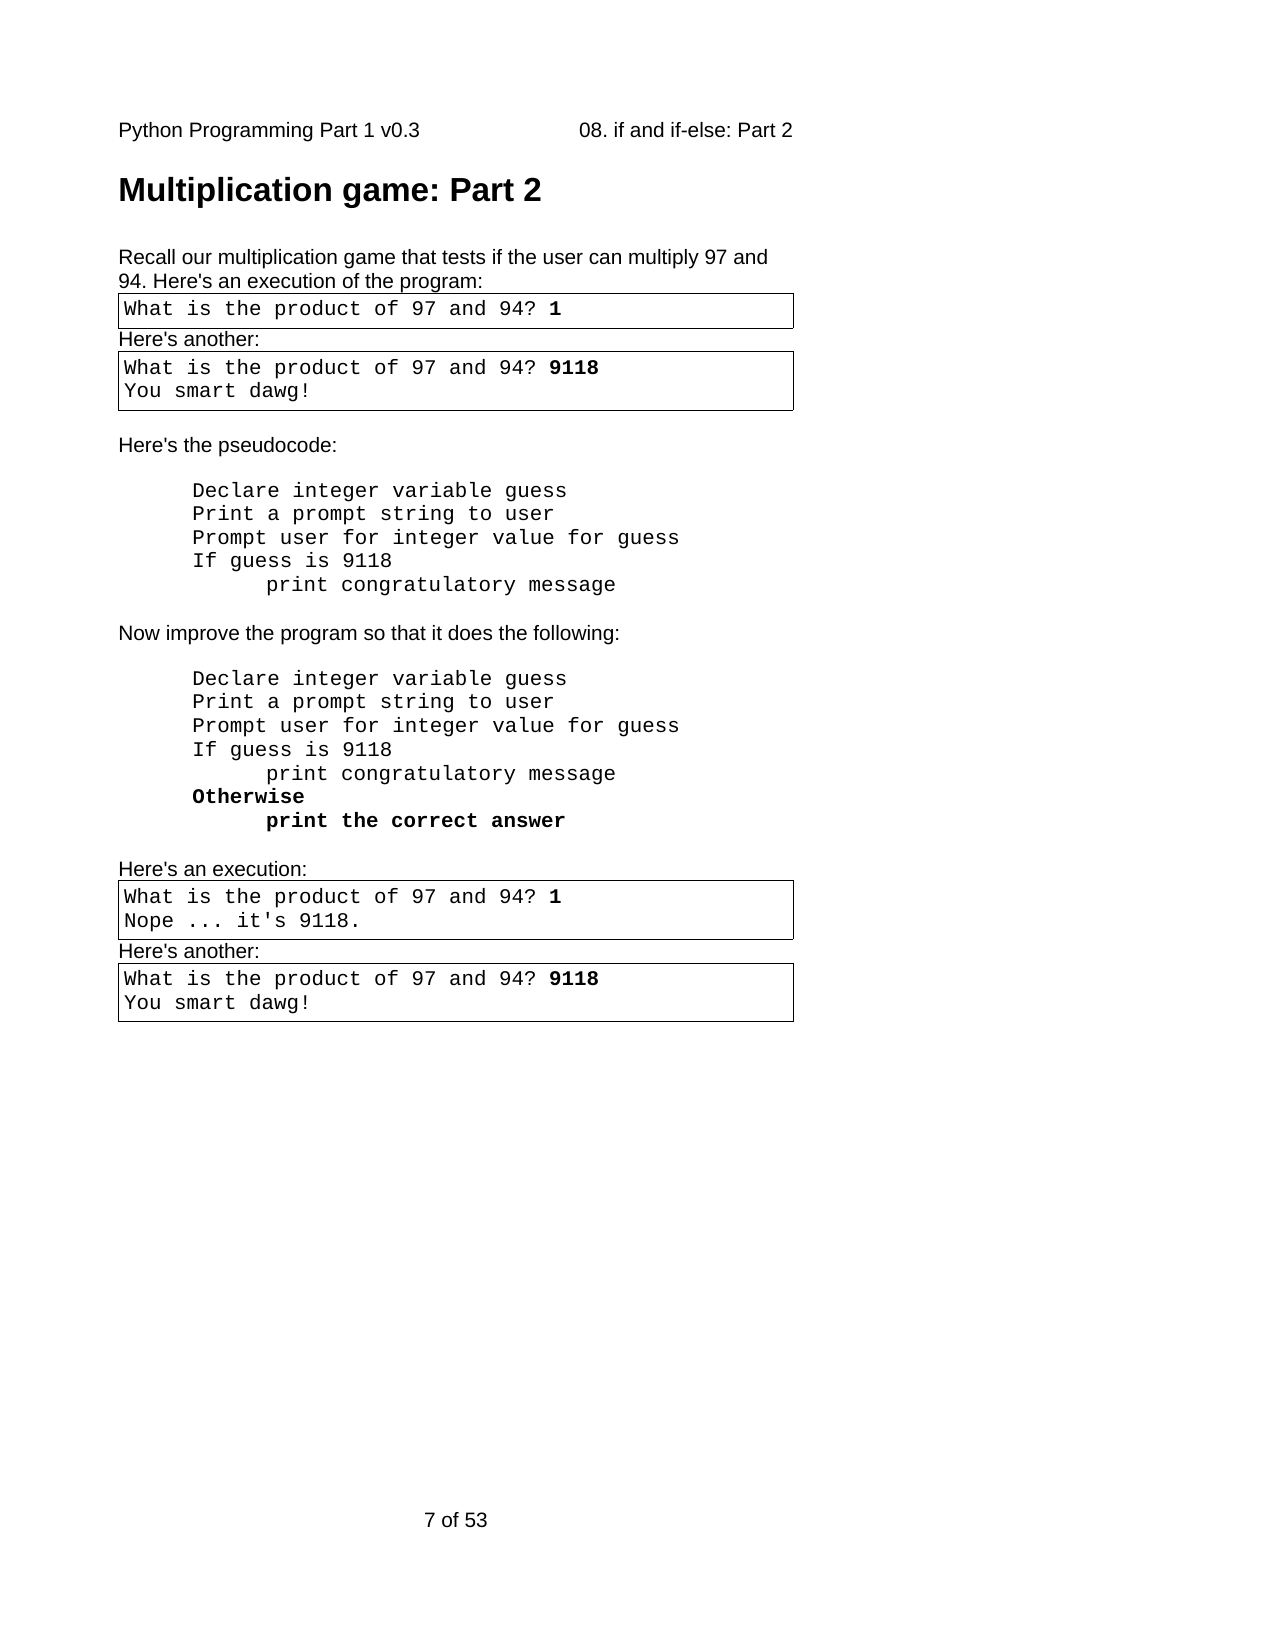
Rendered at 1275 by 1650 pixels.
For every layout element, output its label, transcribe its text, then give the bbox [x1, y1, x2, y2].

text Here's the pseudocode: [118, 433, 793, 456]
table_header What is the product of 97 and 94? 9118 You smart dawg! [119, 352, 793, 410]
text print congratulatory message [118, 574, 793, 598]
text If guess is 9118 [118, 739, 793, 762]
text Print a prompt string to user [118, 503, 793, 527]
text print congratulatory message [118, 762, 793, 786]
text If guess is 9118 [118, 551, 793, 574]
text Otherwise [118, 786, 793, 810]
table_header What is the product of 97 and 94? 9118 You smart dawg! [119, 964, 793, 1021]
text Here's another: [118, 329, 793, 351]
text Declare integer variable guess [118, 479, 793, 503]
text print the correct answer [118, 810, 793, 833]
table_header What is the product of 97 and 94? 1 Nope ... it's 9118. [119, 881, 793, 939]
text Multiplication game: Part 2 [118, 171, 793, 208]
text Here's another: [118, 940, 793, 962]
text 94. Here's an execution of the program: [118, 269, 793, 292]
text Print a prompt string to user [118, 692, 793, 715]
text Prompt user for integer value for guess [118, 527, 793, 551]
text Here's an execution: [118, 857, 793, 880]
table_header What is the product of 97 and 94? 1 [119, 294, 793, 328]
text Declare integer variable guess [118, 668, 793, 692]
text Now improve the program so that it does the following: [118, 621, 793, 645]
text Prompt user for integer value for guess [118, 715, 793, 739]
text Recall our multiplication game that tests if the user can multiply 97 and [118, 246, 793, 269]
